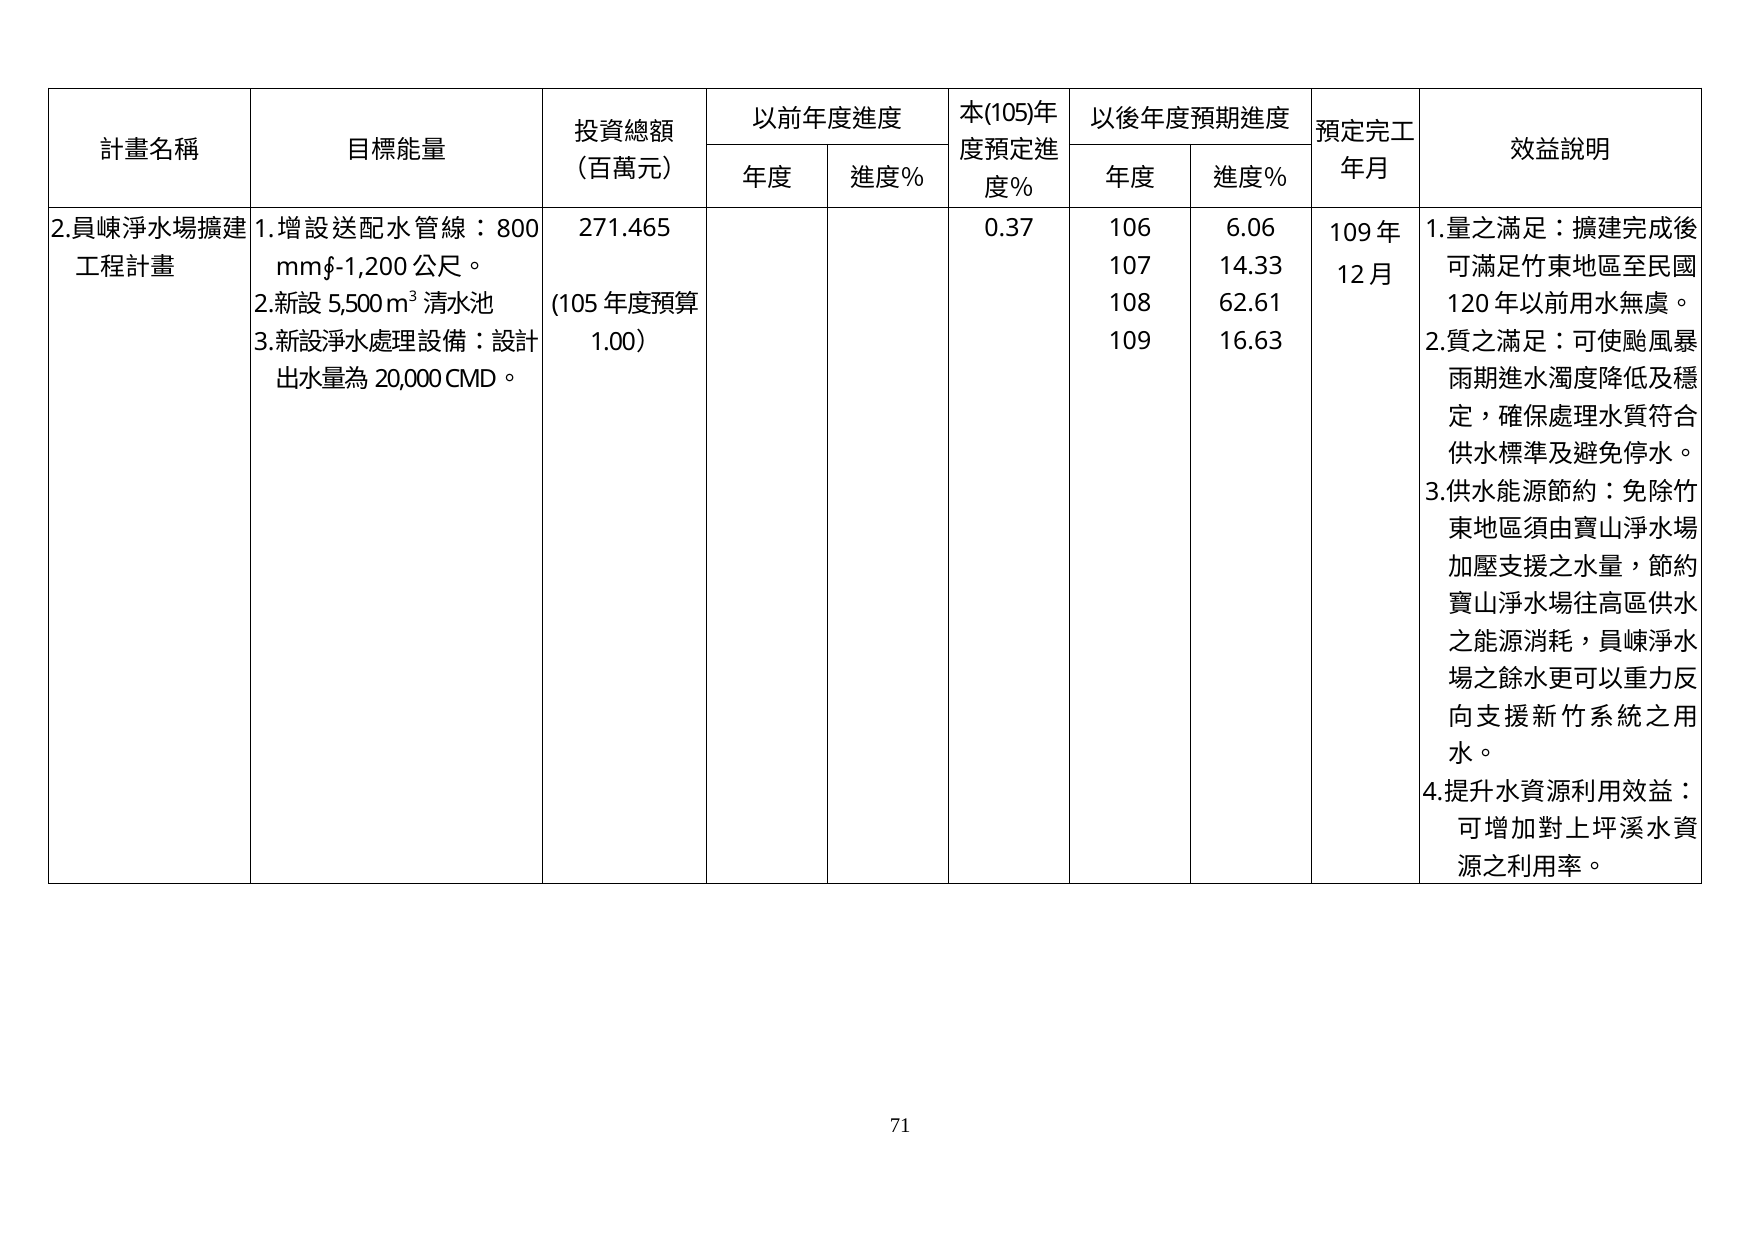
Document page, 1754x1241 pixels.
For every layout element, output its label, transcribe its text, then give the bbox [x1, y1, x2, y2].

table_cell [828, 208, 948, 883]
table_header 以前年度進度 [707, 89, 948, 144]
table_header 目標能量 [251, 89, 542, 207]
table_header 效益說明 [1420, 89, 1701, 207]
table_cell 年度 [1070, 145, 1190, 207]
table_cell 271.465 (105年度預算 1.00） [543, 208, 706, 883]
table_cell 6.06 14.33 62.61 16.63 [1191, 208, 1311, 883]
table_header 以後年度預期進度 [1070, 89, 1311, 144]
table_header 計畫名稱 [49, 89, 250, 207]
table_cell [707, 208, 827, 883]
table_cell 進度％ [1191, 145, 1311, 207]
table_cell 1.量之滿足：擴建完成後可滿足竹東地區至民國120年以前用水無虞。 2.質之滿足：可使颱風暴雨期進水濁度降低及穩定，確保處理水質符合供水標準及避免停水。 3.供水能源節約：免除竹東地區須由寶山淨水場加壓支援之水量，節約寶山淨水場往高區供水之能源消耗，員崠淨水場之餘水更可以重力反向支援新竹系統之用水。 4.提升水資源利用效益：可增加對上坪溪水資源之利用率。 [1420, 208, 1701, 883]
table_header 投資總額 （百萬元） [543, 89, 706, 207]
table_cell 0.37 [949, 208, 1069, 883]
table_cell 106 107 108 109 [1070, 208, 1190, 883]
table_header 本(105)年度預定進度％ [949, 89, 1069, 207]
table_cell 1.增設送配水管線：800 mm∮-1,200公尺。 2.新設5,500 m3 清水池 3.新設淨水處理設備：設計出水量為20,000 CMD。 [251, 208, 542, 883]
table_cell 進度％ [828, 145, 948, 207]
table_header 預定完工年月 [1312, 89, 1419, 207]
table_cell 年度 [707, 145, 827, 207]
table_cell 2.員崠淨水場擴建工程計畫 [49, 208, 250, 883]
table_cell 109年 12月 [1312, 208, 1419, 883]
